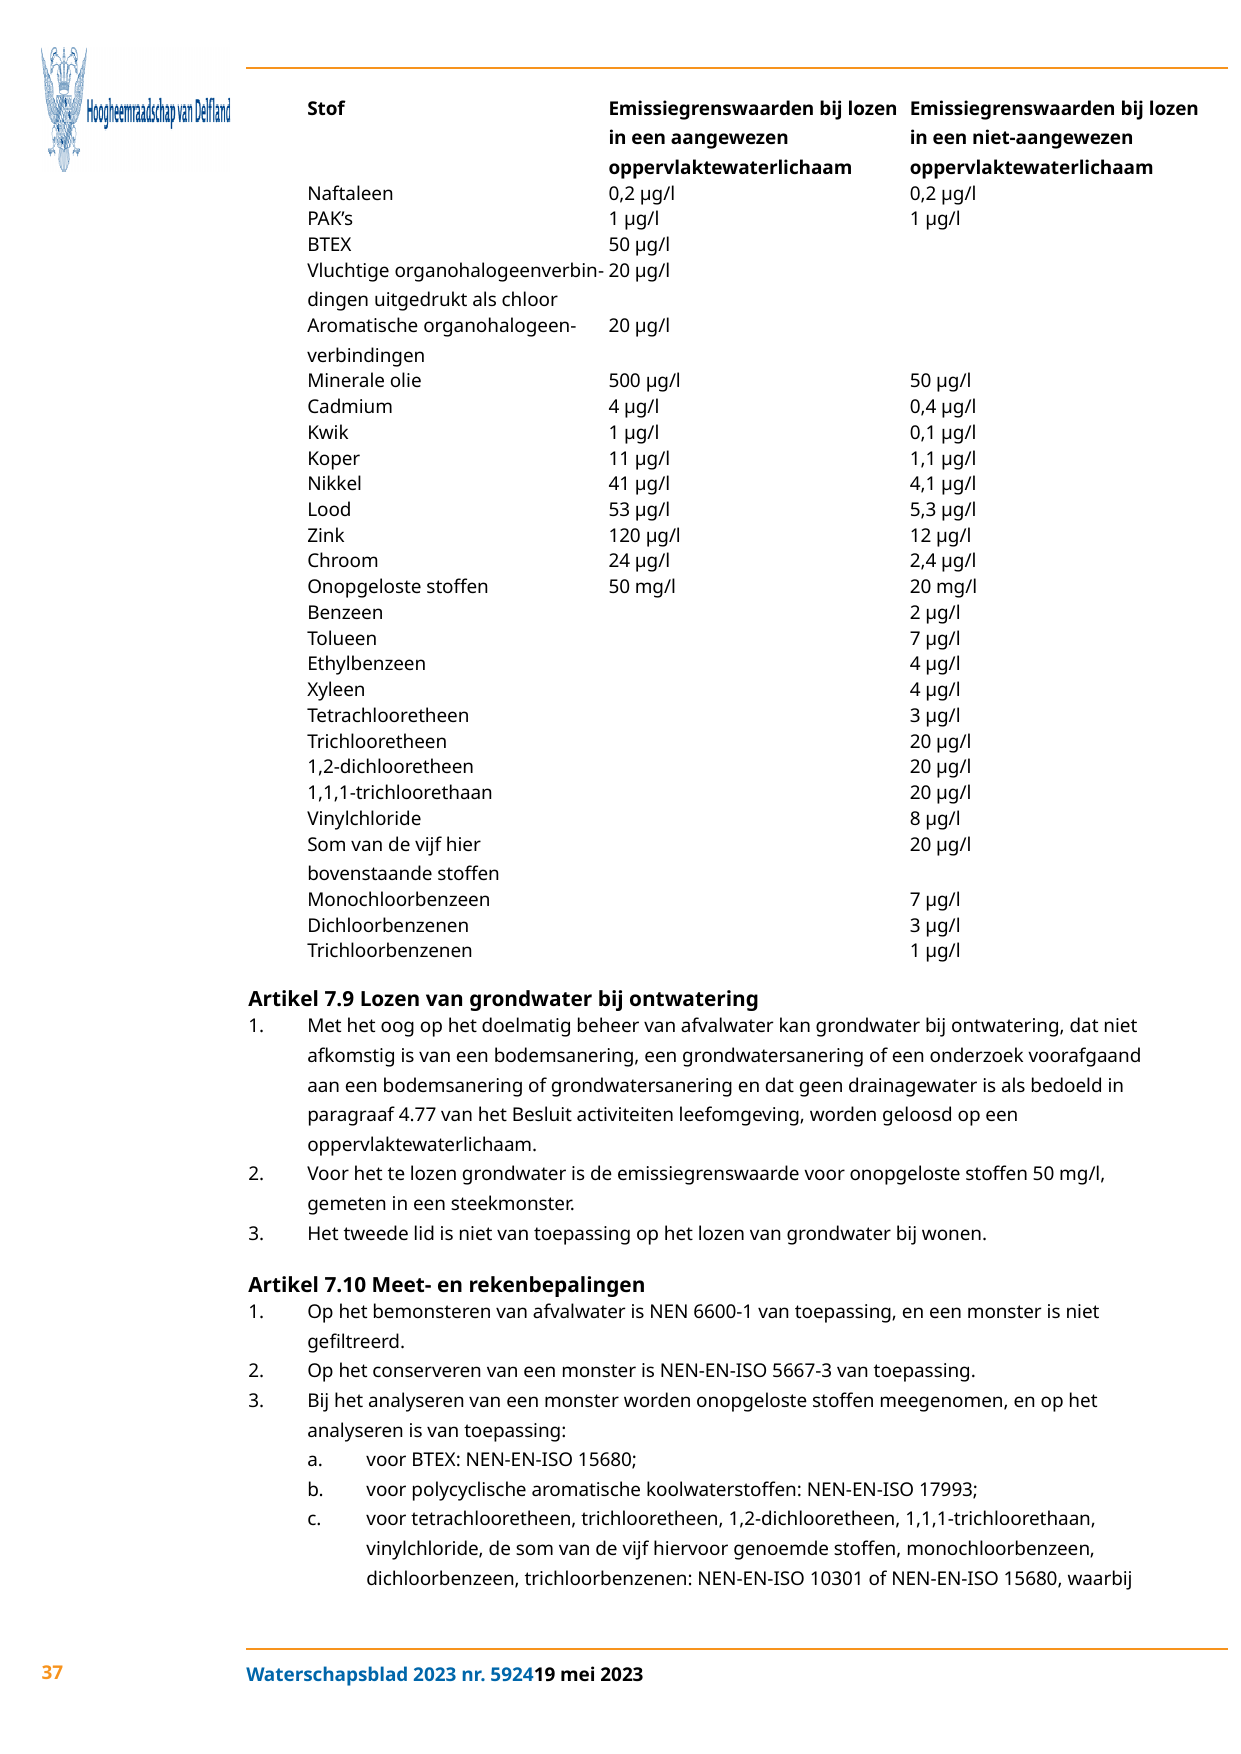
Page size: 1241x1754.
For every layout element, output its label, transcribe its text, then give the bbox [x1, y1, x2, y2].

table_cell Aromatische organohalogeen-verbindingen [307, 312, 608, 368]
table_cell 4 μg/l [910, 676, 1211, 702]
table_cell 1 μg/l [608, 419, 909, 445]
table_cell 20 mg/l [910, 574, 1211, 599]
table_cell 500 μg/l [608, 368, 909, 393]
table_cell 3 μg/l [910, 702, 1211, 728]
table_cell Trichlooretheen [307, 728, 608, 753]
table_cell Naftaleen [307, 180, 608, 206]
table_cell [608, 702, 909, 728]
list voor tetrachlooretheen, trichlooretheen, 1,2-dichlooretheen, 1,1,1-trichloorethaan, vinylchloride, de som van de vijf hiervoor genoemde stoffen, monochloorbenzeen, dichloorbenzeen, trichloorbenzenen: NEN-EN-ISO 10301 of NEN-EN-ISO 15680, waarbij [307, 1506, 1152, 1591]
table_cell 4 μg/l [910, 651, 1211, 676]
picture [41, 47, 231, 172]
table_cell 0,1 μg/l [910, 419, 1211, 445]
table_cell 0,2 μg/l [910, 180, 1211, 206]
table_cell [608, 938, 909, 963]
table_cell 120 μg/l [608, 522, 909, 548]
table_cell Chroom [307, 548, 608, 573]
table_cell 50 μg/l [608, 231, 909, 257]
table_cell [608, 728, 909, 753]
table_cell 4 μg/l [608, 393, 909, 419]
table_cell Som van de vijf hier bovenstaande stoffen [307, 831, 608, 886]
table_cell 50 mg/l [608, 574, 909, 599]
table_cell 3 μg/l [910, 912, 1211, 937]
table_cell [608, 625, 909, 651]
table_cell 1,2-dichlooretheen [307, 754, 608, 779]
table_cell Tolueen [307, 625, 608, 651]
table_cell Ethylbenzeen [307, 651, 608, 676]
table_cell Nikkel [307, 471, 608, 496]
table_cell Koper [307, 445, 608, 471]
text Artikel 7.10 Meet- en rekenbepalingen [248, 1270, 1152, 1298]
table_header Emissiegrenswaarden bij lozen in een niet-aangewezen oppervlaktewaterlichaam [910, 95, 1211, 180]
table_cell 2 μg/l [910, 599, 1211, 625]
table_cell Xyleen [307, 676, 608, 702]
table_cell 7 μg/l [910, 886, 1211, 912]
table_cell Vluchtige organohalogeenverbin­dingen uitgedrukt als chloor [307, 257, 608, 312]
table_cell 20 μg/l [608, 312, 909, 368]
table_cell Tetrachlooretheen [307, 702, 608, 728]
table_cell [608, 754, 909, 779]
table_header Emissiegrenswaarden bij lozen in een aangewezen oppervlaktewaterlichaam [608, 95, 909, 180]
text Artikel 7.9 Lozen van grondwater bij ontwatering [248, 984, 1152, 1013]
table_cell 11 μg/l [608, 445, 909, 471]
table_cell 0,4 μg/l [910, 393, 1211, 419]
table_cell BTEX [307, 231, 608, 257]
table_cell 1 μg/l [608, 206, 909, 231]
table_cell Benzeen [307, 599, 608, 625]
table_cell 4,1 μg/l [910, 471, 1211, 496]
list Met het oog op het doelmatig beheer van afvalwater kan grondwater bij ontwatering, dat niet afkomstig is van een bodemsanering, een grondwatersanering of een onderzoek voorafgaand aan een bodemsanering of grondwatersanering en dat geen drainagewater is als bedoeld in paragraaf 4.77 van het Besluit activiteiten leefomgeving, worden geloosd op een oppervlaktewaterlichaam. [248, 1013, 1152, 1157]
list Het tweede lid is niet van toepassing op het lozen van grondwater bij wonen. [248, 1220, 1152, 1245]
table_cell [608, 831, 909, 886]
table_cell 50 μg/l [910, 368, 1211, 393]
table_cell [608, 676, 909, 702]
table_cell [910, 257, 1211, 312]
table_cell Monochloorbenzeen [307, 886, 608, 912]
table_cell Kwik [307, 419, 608, 445]
table_cell 41 μg/l [608, 471, 909, 496]
table_cell 1 μg/l [910, 938, 1211, 963]
table_cell Vinylchloride [307, 805, 608, 831]
list Voor het te lozen grondwater is de emissiegrenswaarde voor onopgeloste stoffen 50 mg/l, gemeten in een steekmonster. [248, 1161, 1152, 1216]
table_cell 20 μg/l [910, 754, 1211, 779]
table_cell 20 μg/l [910, 728, 1211, 753]
list voor polycyclische aromatische koolwaterstoffen: NEN-EN-ISO 17993; [307, 1476, 1152, 1502]
table_cell 20 μg/l [608, 257, 909, 312]
table_cell Onopgeloste stoffen [307, 574, 608, 599]
table_cell Zink [307, 522, 608, 548]
table_cell PAK’s [307, 206, 608, 231]
table_cell [608, 779, 909, 805]
table_cell 2,4 μg/l [910, 548, 1211, 573]
table_cell Minerale olie [307, 368, 608, 393]
table_cell 1,1,1-trichloorethaan [307, 779, 608, 805]
table_cell 5,3 μg/l [910, 496, 1211, 522]
table_cell [608, 599, 909, 625]
table_cell 53 μg/l [608, 496, 909, 522]
table_cell Cadmium [307, 393, 608, 419]
table_cell 12 μg/l [910, 522, 1211, 548]
table_cell 8 μg/l [910, 805, 1211, 831]
list Op het bemonsteren van afvalwater is NEN 6600-1 van toepassing, en een monster is niet gefiltreerd. [248, 1298, 1152, 1354]
table_cell [910, 231, 1211, 257]
table_cell [608, 886, 909, 912]
table_header Stof [307, 95, 608, 180]
table_cell 20 μg/l [910, 779, 1211, 805]
table_cell [608, 651, 909, 676]
table_cell Dichloorbenzenen [307, 912, 608, 937]
table_cell Trichloorbenzenen [307, 938, 608, 963]
table_cell 1,1 μg/l [910, 445, 1211, 471]
list voor BTEX: NEN-EN-ISO 15680; [307, 1446, 1152, 1472]
table_cell 1 μg/l [910, 206, 1211, 231]
table_cell [608, 805, 909, 831]
table_cell [608, 912, 909, 937]
table_cell 0,2 μg/l [608, 180, 909, 206]
list Bij het analyseren van een monster worden onopgeloste stoffen meegenomen, en op het analyseren is van toepassing: [248, 1387, 1152, 1443]
list Op het conserveren van een monster is NEN-EN-ISO 5667-3 van toepassing. [248, 1358, 1152, 1383]
table_cell Lood [307, 496, 608, 522]
table_cell 20 μg/l [910, 831, 1211, 886]
table_cell 7 μg/l [910, 625, 1211, 651]
table_cell 24 μg/l [608, 548, 909, 573]
table_cell [910, 312, 1211, 368]
